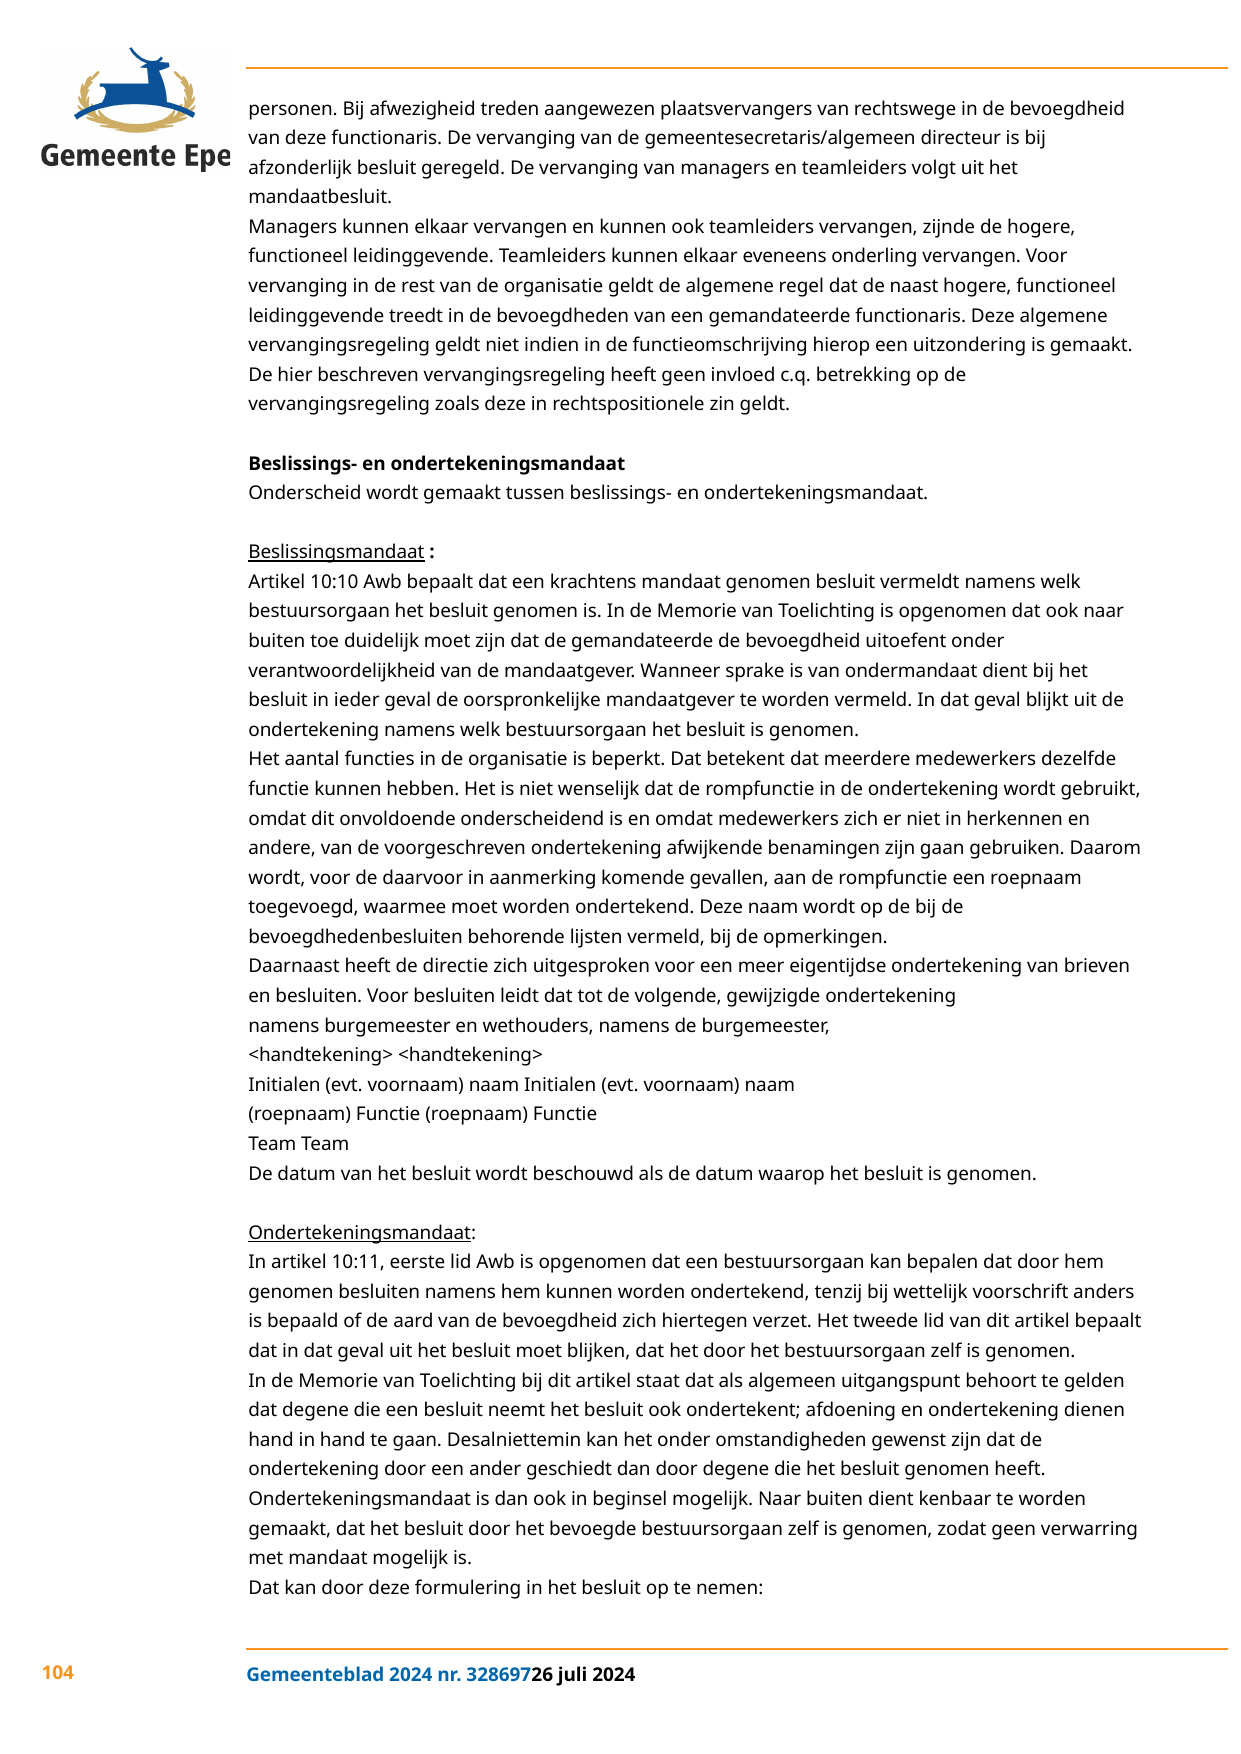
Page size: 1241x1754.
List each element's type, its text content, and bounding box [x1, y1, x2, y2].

text Managers kunnen elkaar vervangen en kunnen ook teamleiders vervangen, zijnde de hogere, functioneel leidinggevende. Teamleiders kunnen elkaar eveneens onderling vervangen. Voor vervanging in de rest van de organisatie geldt de algemene regel dat de naast hogere, functioneel leidinggevende treedt in de bevoegdheden van een gemandateerde functionaris. Deze algemene vervangingsregeling geldt niet indien in de functieomschrijving hierop een uitzondering is gemaakt. [248, 213, 1152, 357]
text In artikel 10:11, eerste lid Awb is opgenomen dat een bestuursorgaan kan bepalen dat door hem genomen besluiten namens hem kunnen worden ondertekend, tenzij bij wettelijk voorschrift anders is bepaald of de aard van de bevoegdheid zich hiertegen verzet. Het tweede lid van dit artikel bepaalt dat in dat geval uit het besluit moet blijken, dat het door het bestuursorgaan zelf is genomen. [248, 1248, 1152, 1363]
picture [41, 47, 231, 172]
text Onderscheid wordt gemaakt tussen beslissings- en ondertekeningsmandaat. [248, 479, 1152, 505]
text Daarnaast heeft de directie zich uitgesproken voor een meer eigentijdse ondertekening van brieven en besluiten. Voor besluiten leidt dat tot de volgende, gewijzigde ondertekening [248, 953, 1152, 1008]
text Beslissingsmandaat : [248, 538, 1152, 564]
text namens burgemeester en wethouders, namens de burgemeester, [248, 1012, 1152, 1038]
text In de Memorie van Toelichting bij dit artikel staat dat als algemeen uitgangspunt behoort te gelden dat degene die een besluit neemt het besluit ook ondertekent; afdoening en ondertekening dienen hand in hand te gaan. Desalniettemin kan het onder omstandigheden gewenst zijn dat de ondertekening door een ander geschiedt dan door degene die het besluit genomen heeft. Ondertekeningsmandaat is dan ook in beginsel mogelijk. Naar buiten dient kenbaar te worden gemaakt, dat het besluit door het bevoegde bestuursorgaan zelf is genomen, zodat geen verwarring met mandaat mogelijk is. [248, 1367, 1152, 1570]
text Team Team [248, 1130, 1152, 1156]
text <handtekening> <handtekening> [248, 1041, 1152, 1067]
text Beslissings- en ondertekeningsmandaat [248, 450, 1152, 476]
text Dat kan door deze formulering in het besluit op te nemen: [248, 1574, 1152, 1600]
text De datum van het besluit wordt beschouwd als de datum waarop het besluit is genomen. [248, 1160, 1152, 1186]
text Het aantal functies in de organisatie is beperkt. Dat betekent dat meerdere medewerkers dezelfde functie kunnen hebben. Het is niet wenselijk dat de rompfunctie in de ondertekening wordt gebruikt, omdat dit onvoldoende onderscheidend is en omdat medewerkers zich er niet in herkennen en andere, van de voorgeschreven ondertekening afwijkende benamingen zijn gaan gebruiken. Daarom wordt, voor de daarvoor in aanmerking komende gevallen, aan de rompfunctie een roepnaam toegevoegd, waarmee moet worden ondertekend. Deze naam wordt op de bij de bevoegdhedenbesluiten behorende lijsten vermeld, bij de opmerkingen. [248, 746, 1152, 949]
text personen. Bij afwezigheid treden aangewezen plaatsvervangers van rechtswege in de bevoegdheid van deze functionaris. De vervanging van de gemeentesecretaris/algemeen directeur is bij afzonderlijk besluit geregeld. De vervanging van managers en teamleiders volgt uit het mandaatbesluit. [248, 95, 1152, 209]
text Ondertekeningsmandaat: [248, 1219, 1152, 1245]
text De hier beschreven vervangingsregeling heeft geen invloed c.q. betrekking op de vervangingsregeling zoals deze in rechtspositionele zin geldt. [248, 361, 1152, 416]
text Artikel 10:10 Awb bepaalt dat een krachtens mandaat genomen besluit vermeldt namens welk bestuursorgaan het besluit genomen is. In de Memorie van Toelichting is opgenomen dat ook naar buiten toe duidelijk moet zijn dat de gemandateerde de bevoegdheid uitoefent onder verantwoordelijkheid van de mandaatgever. Wanneer sprake is van ondermandaat dient bij het besluit in ieder geval de oorspronkelijke mandaatgever te worden vermeld. In dat geval blijkt uit de ondertekening namens welk bestuursorgaan het besluit is genomen. [248, 568, 1152, 742]
text (roepnaam) Functie (roepnaam) Functie [248, 1101, 1152, 1126]
text Initialen (evt. voornaam) naam Initialen (evt. voornaam) naam [248, 1071, 1152, 1097]
